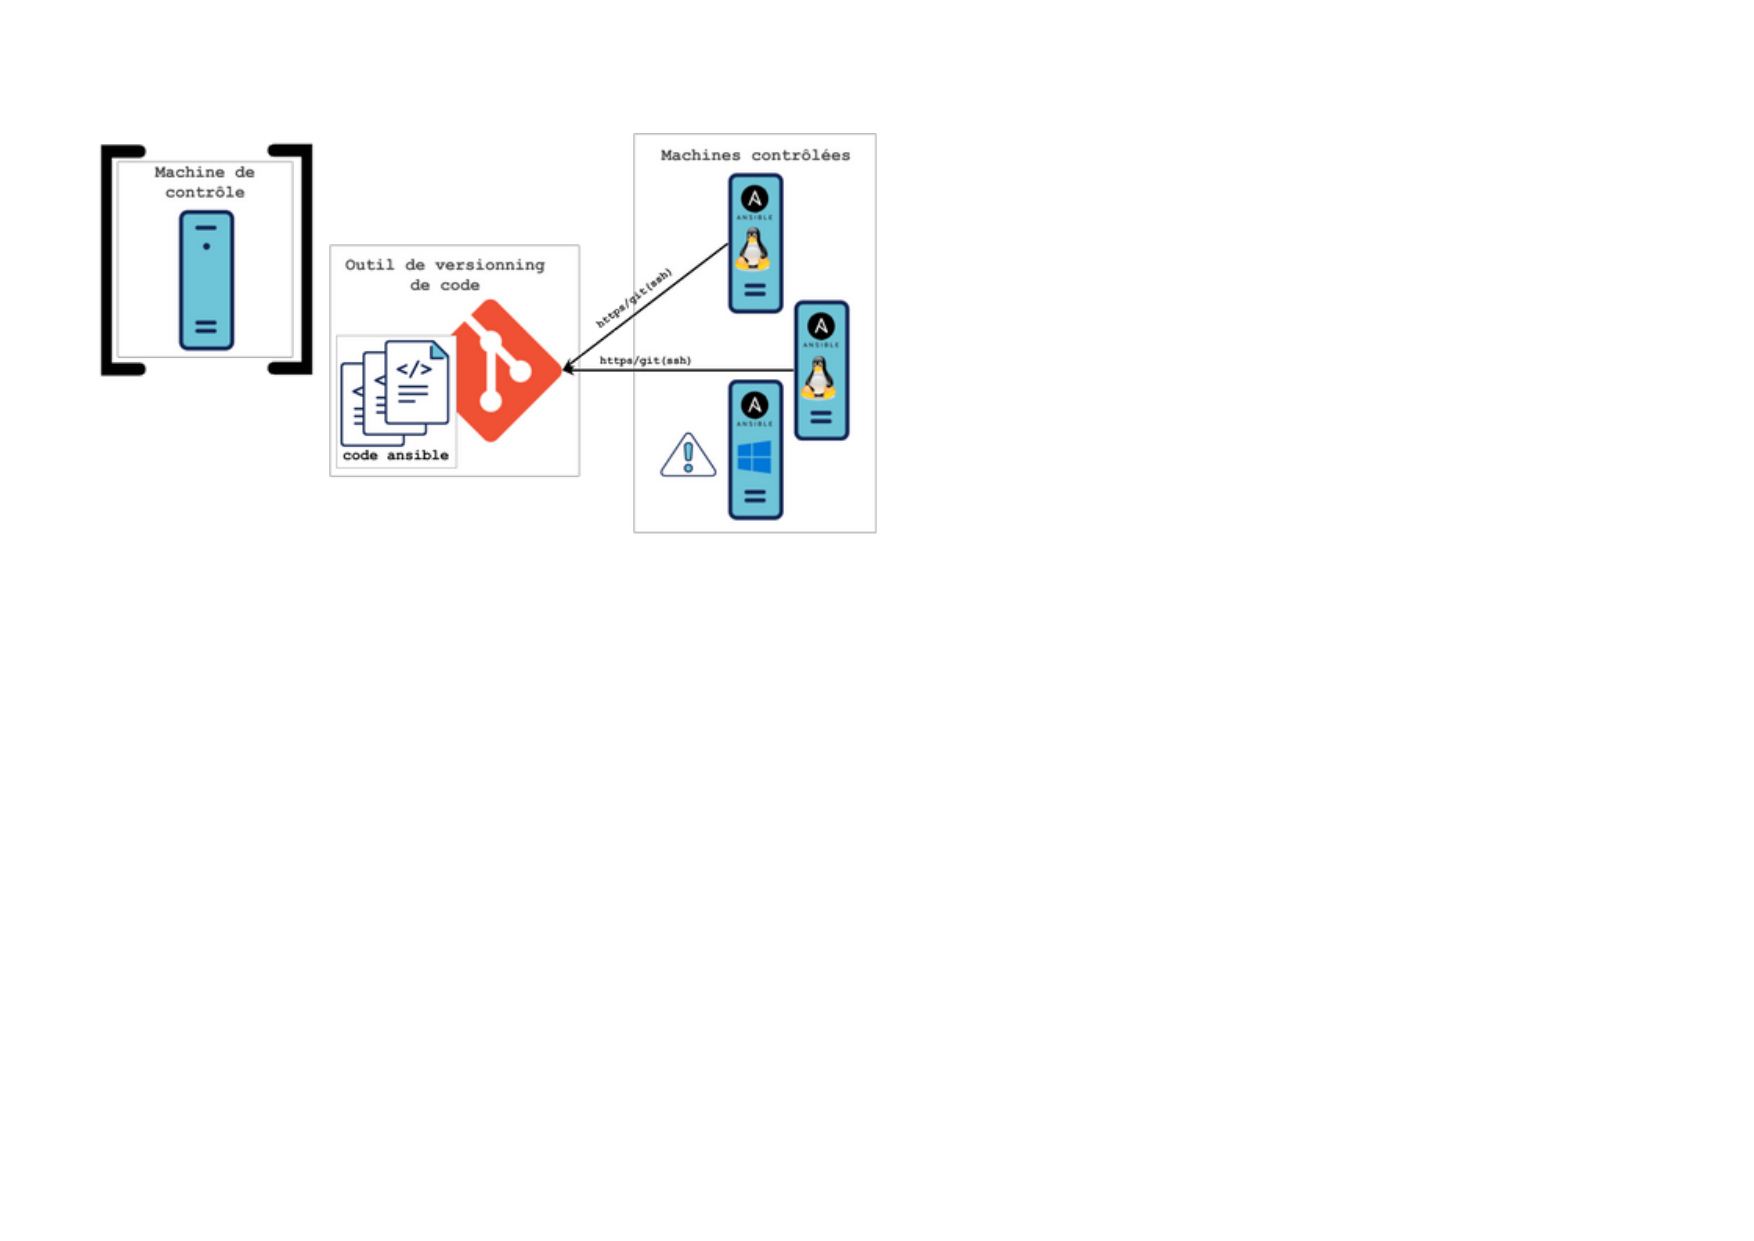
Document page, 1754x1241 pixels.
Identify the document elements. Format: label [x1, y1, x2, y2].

picture [95, 129, 878, 538]
